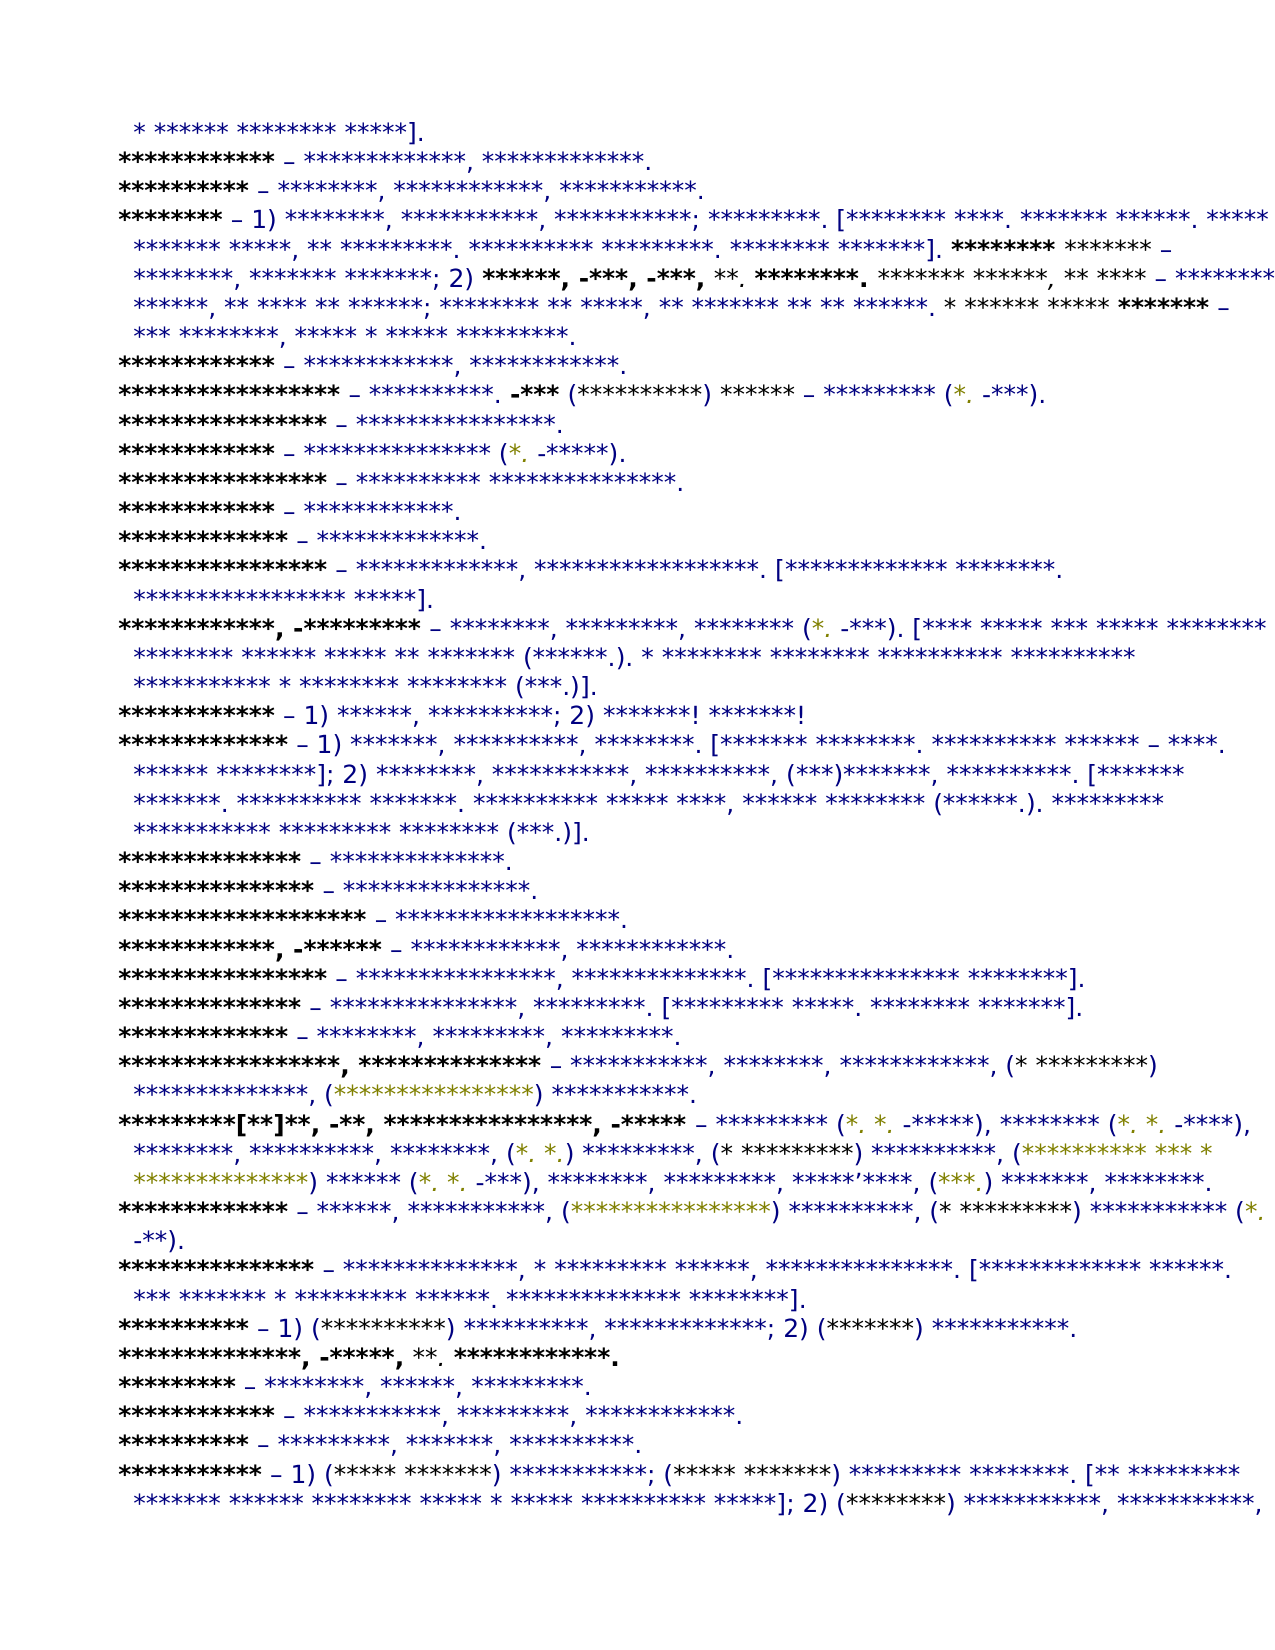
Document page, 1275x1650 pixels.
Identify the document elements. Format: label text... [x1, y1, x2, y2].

text **************** – ********** ***************. [118, 468, 1275, 497]
text ************** – ***************, *********. [********* *****. ******** *******]. [118, 993, 1275, 1022]
text * ****** ******** *****]. [118, 118, 1275, 147]
text *************** – ***************. [118, 876, 1275, 906]
text ************ – 1) ******, **********; 2) *******! *******! [118, 701, 1275, 731]
text *****************, ************** – ***********, ********, ************, (* *********) **************, (****************) ***********. [118, 1051, 1275, 1110]
text ************* – ********, *********, *********. [118, 1022, 1275, 1051]
text *********** – 1) (***** *******) ***********; (***** *******) ********* ********. [** ********* ******* ****** ******** ***** * ***** ********** *****]; 2) (********) ***********, ***********, [118, 1460, 1275, 1518]
text ********** – *********, *******, **********. [118, 1431, 1275, 1460]
text ************* – *************. [118, 526, 1275, 556]
text ************ – ***********, *********, ************. [118, 1401, 1275, 1431]
text ************** – **************. [118, 847, 1275, 876]
text ********* – ********, ******, *********. [118, 1372, 1275, 1401]
text ************ – ************, ************. [118, 351, 1275, 381]
text ************, -****** – ************, ************. [118, 935, 1275, 964]
text *************** – **************, * ********* ******, ***************. [************* ******. *** ******* * ********* ******. ************** ********]. [118, 1256, 1275, 1314]
text *********[**]**, -**, ****************, -***** – ********* (*. *. -*****), ******** (*. *. -****), ********, **********, ********, (*. *.) *********, (* *********) **********, (********** *** * **************) ****** (*. *. -***), ********, *********, *****’****, (***.) *******, ********. [118, 1110, 1275, 1197]
text ********** – 1) (**********) **********, *************; 2) (*******) ***********. [118, 1314, 1275, 1343]
text ************* – 1) *******, **********, ********. [******* ********. ********** ****** – ****. ****** ********]; 2) ********, ***********, **********, (***)*******, **********. [******* *******. ********** *******. ********** ***** ****, ****** ******** (******.). ********* *********** ********* ******** (***.)]. [118, 731, 1275, 847]
text ******************* – ******************. [118, 906, 1275, 935]
text ************* – ******, ***********, (****************) **********, (* *********) *********** (*. -**). [118, 1197, 1275, 1256]
text **************** – ****************. [118, 410, 1275, 439]
text ************ – *************** (*. -*****). [118, 439, 1275, 468]
text ************ – *************, *************. [118, 147, 1275, 176]
text ********** – ********, ************, ***********. [118, 176, 1275, 206]
text **************** – ****************, **************. [*************** ********]. [118, 964, 1275, 993]
text ******** – 1) ********, ***********, ***********; *********. [******** ****. ******* ******. ***** ******* *****, ** *********. ********** *********. ******** *******]. ******** ******* – ********, ******* *******; 2) ******, -***, -***, **. ********. ******* ******, ** **** – ******** ******, ** **** ** ******; ******** ** *****, ** ******* ** ** ******. * ****** ***** ******* – *** ********, ***** * ***** *********. [118, 206, 1275, 351]
text ************ – ************. [118, 497, 1275, 526]
text ************, -********* – ********, *********, ******** (*. -***). [**** ***** *** ***** ******** ******** ****** ***** ** ******* (******.). * ******** ******** ********** ********** *********** * ******** ******** (***.)]. [118, 614, 1275, 701]
text **************, -*****, **. ************. [118, 1343, 1275, 1372]
text **************** – *************, ******************. [************* ********. ***************** *****]. [118, 556, 1275, 614]
text ***************** – **********. -*** (**********) ****** – ********* (*. -***). [118, 381, 1275, 410]
